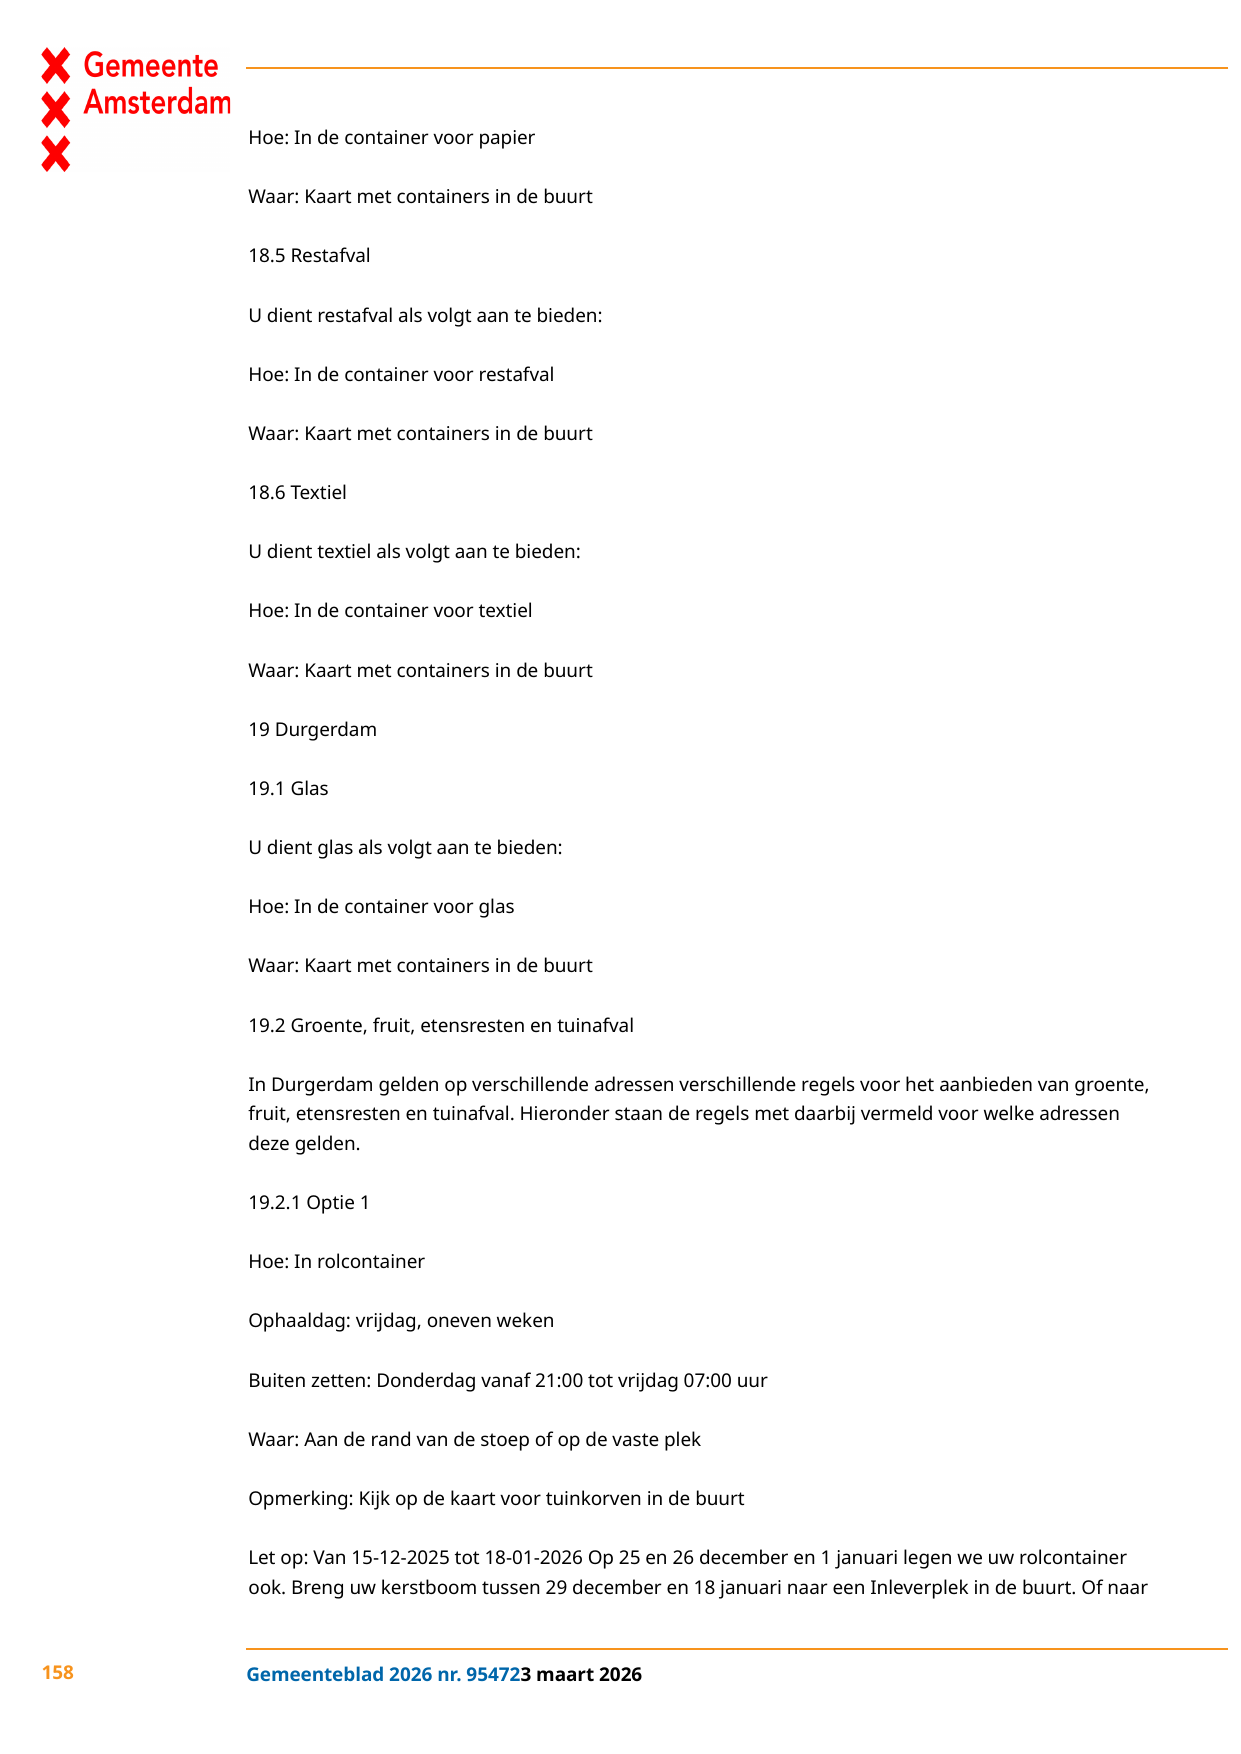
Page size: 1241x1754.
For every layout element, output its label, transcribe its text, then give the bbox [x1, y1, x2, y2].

text U dient restafval als volgt aan te bieden: [248, 302, 1152, 328]
text Hoe: In rolcontainer [248, 1248, 1152, 1274]
picture [41, 47, 231, 172]
text 18.6 Textiel [248, 479, 1152, 505]
text 19.2 Groente, fruit, etensresten en tuinafval [248, 1012, 1152, 1038]
text Buiten zetten: Donderdag vanaf 21:00 tot vrijdag 07:00 uur [248, 1367, 1152, 1393]
text 19.2.1 Optie 1 [248, 1189, 1152, 1215]
text 19.1 Glas [248, 775, 1152, 801]
text U dient glas als volgt aan te bieden: [248, 834, 1152, 860]
text Waar: Kaart met containers in de buurt [248, 183, 1152, 209]
text Opmerking: Kijk op de kaart voor tuinkorven in de buurt [248, 1485, 1152, 1511]
text Let op: Van 15-12-2025 tot 18-01-2026 Op 25 en 26 december en 1 januari legen we uw rolcontainer ook. Breng uw kerstboom tussen 29 december en 18 januari naar een Inleverplek in de buurt. Of naar [248, 1544, 1152, 1600]
text Waar: Kaart met containers in de buurt [248, 420, 1152, 446]
text Hoe: In de container voor textiel [248, 598, 1152, 623]
text Ophaaldag: vrijdag, oneven weken [248, 1308, 1152, 1333]
text Hoe: In de container voor papier [248, 124, 1152, 150]
text Waar: Kaart met containers in de buurt [248, 953, 1152, 978]
text U dient textiel als volgt aan te bieden: [248, 538, 1152, 564]
text 19 Durgerdam [248, 716, 1152, 742]
text 18.5 Restafval [248, 243, 1152, 268]
text Waar: Aan de rand van de stoep of op de vaste plek [248, 1426, 1152, 1452]
text Waar: Kaart met containers in de buurt [248, 657, 1152, 683]
text In Durgerdam gelden op verschillende adressen verschillende regels voor het aanbieden van groente, fruit, etensresten en tuinafval. Hieronder staan de regels met daarbij vermeld voor welke adressen deze gelden. [248, 1071, 1152, 1156]
text Hoe: In de container voor glas [248, 893, 1152, 919]
text Hoe: In de container voor restafval [248, 361, 1152, 387]
